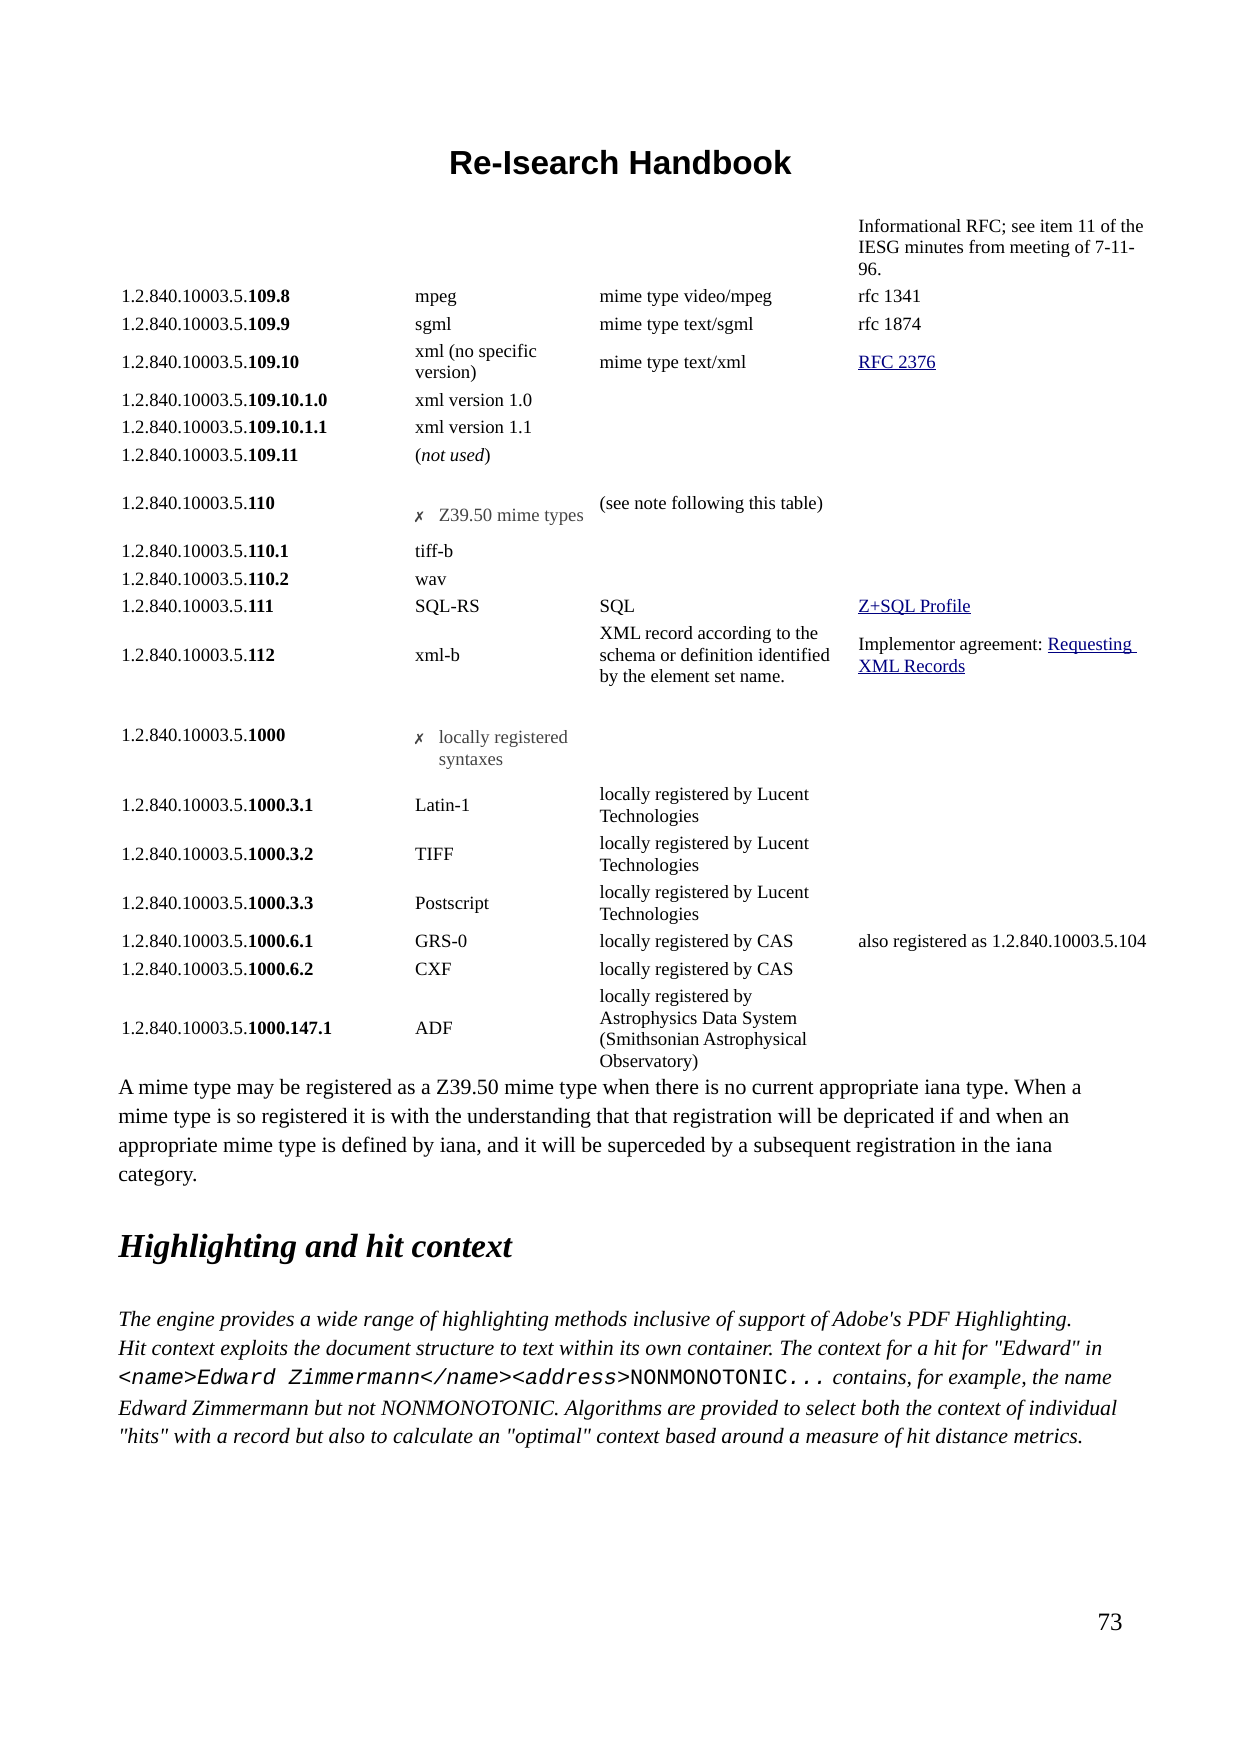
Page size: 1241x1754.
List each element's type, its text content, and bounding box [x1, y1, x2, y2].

table_cell locally registered by Lucent Technologies [596, 878, 855, 927]
table_cell [596, 441, 855, 468]
table_cell [855, 565, 1157, 592]
table_cell xml (no specific version) [412, 337, 596, 386]
table_cell locally registered by Lucent Technologies [596, 829, 855, 878]
table_cell locally registered by CAS [596, 955, 855, 982]
table_cell Implementor agreement: Requesting XML Records [855, 619, 1157, 690]
table_cell [855, 413, 1157, 441]
table_cell [596, 413, 855, 441]
table_cell [855, 386, 1157, 413]
table_cell xml-b [412, 619, 596, 690]
table_cell (not used) [412, 441, 596, 468]
table_cell xml version 1.1 [412, 413, 596, 441]
table_cell mime type text/xml [596, 337, 855, 386]
table_cell [855, 829, 1157, 878]
table_cell Informational RFC; see item 11 of the IESG minutes from meeting of 7-11-96. [855, 212, 1157, 282]
text The engine provides a wide range of highlighting methods inclusive of support of Adobe's PDF Highlighting. [118, 1277, 1122, 1331]
table_cell locally registered by CAS [596, 927, 855, 955]
table_cell [855, 468, 1157, 537]
table_cell [412, 212, 596, 282]
table_cell 1.2.840.10003.5.1000.3.1 [118, 780, 412, 829]
table_cell 1.2.840.10003.5.109.9 [118, 310, 412, 337]
table_cell mpeg [412, 282, 596, 309]
table_cell TIFF [412, 829, 596, 878]
table_cell sgml [412, 310, 596, 337]
table_cell [118, 212, 412, 282]
table_cell 1.2.840.10003.5.1000.3.3 [118, 878, 412, 927]
table_cell xml version 1.0 [412, 386, 596, 413]
table_cell 1.2.840.10003.5.111 [118, 592, 412, 619]
table_cell 1.2.840.10003.5.110.2 [118, 565, 412, 592]
table_cell [855, 441, 1157, 468]
table_cell 1.2.840.10003.5.109.8 [118, 282, 412, 309]
table_cell 1.2.840.10003.5.1000.147.1 [118, 982, 412, 1074]
table_cell GRS-0 [412, 927, 596, 955]
table_cell 1.2.840.10003.5.1000 [118, 690, 412, 780]
table_cell mime type video/mpeg [596, 282, 855, 309]
table_cell 1.2.840.10003.5.109.11 [118, 441, 412, 468]
table_cell [596, 537, 855, 564]
table_cell [855, 690, 1157, 780]
table_cell 1.2.840.10003.5.109.10.1.0 [118, 386, 412, 413]
table_cell ADF [412, 982, 596, 1074]
table_cell SQL [596, 592, 855, 619]
table_cell 1.2.840.10003.5.109.10.1.1 [118, 413, 412, 441]
table_cell 1.2.840.10003.5.112 [118, 619, 412, 690]
text Hit context exploits the document structure to text within its own container. The context for a hit for "Edward" in <name>Edward Zimmermann</name><address>NONMONOTONIC... contains, for example, the name Edward Zimmermann but not NONMONOTONIC. Algorithms are provided to select both the context of individual "hits" with a record but also to calculate an "optimal" context based around a measure of hit distance metrics. [118, 1335, 1122, 1449]
table_cell SQL-RS [412, 592, 596, 619]
table_cell locally registered syntaxes [412, 690, 596, 780]
table_cell locally registered by Astrophysics Data System (Smithsonian Astrophysical Observatory) [596, 982, 855, 1074]
table_cell RFC 2376 [855, 337, 1157, 386]
table_cell 1.2.840.10003.5.110.1 [118, 537, 412, 564]
table_cell rfc 1874 [855, 310, 1157, 337]
table_cell Postscript [412, 878, 596, 927]
table_cell tiff-b [412, 537, 596, 564]
table_cell mime type text/sgml [596, 310, 855, 337]
table_cell [855, 780, 1157, 829]
table_cell Latin-1 [412, 780, 596, 829]
table_cell rfc 1341 [855, 282, 1157, 309]
subtitle Highlighting and hit context [118, 1226, 1122, 1264]
table_cell 1.2.840.10003.5.1000.3.2 [118, 829, 412, 878]
table_cell (see note following this table) [596, 468, 855, 537]
text A mime type may be registered as a Z39.50 mime type when there is no current appropriate iana type. When a mime type is so registered it is with the understanding that that registration will be depricated if and when an appropriate mime type is defined by iana, and it will be superceded by a subsequent registration in the iana category. [118, 1074, 1122, 1186]
table_cell 1.2.840.10003.5.1000.6.1 [118, 927, 412, 955]
table_cell wav [412, 565, 596, 592]
table_cell [596, 565, 855, 592]
table_cell Z39.50 mime types [412, 468, 596, 537]
table_cell locally registered by Lucent Technologies [596, 780, 855, 829]
table_cell [596, 690, 855, 780]
table_cell [855, 878, 1157, 927]
table_cell 1.2.840.10003.5.109.10 [118, 337, 412, 386]
table_cell Z+SQL Profile [855, 592, 1157, 619]
table_cell [855, 982, 1157, 1074]
table_cell XML record according to the schema or definition identified by the element set name. [596, 619, 855, 690]
table_cell [596, 386, 855, 413]
table_cell [855, 537, 1157, 564]
table_cell 1.2.840.10003.5.1000.6.2 [118, 955, 412, 982]
table_cell [596, 212, 855, 282]
table_cell CXF [412, 955, 596, 982]
table_cell 1.2.840.10003.5.110 [118, 468, 412, 537]
table_cell [855, 955, 1157, 982]
table_cell also registered as 1.2.840.10003.5.104 [855, 927, 1157, 955]
